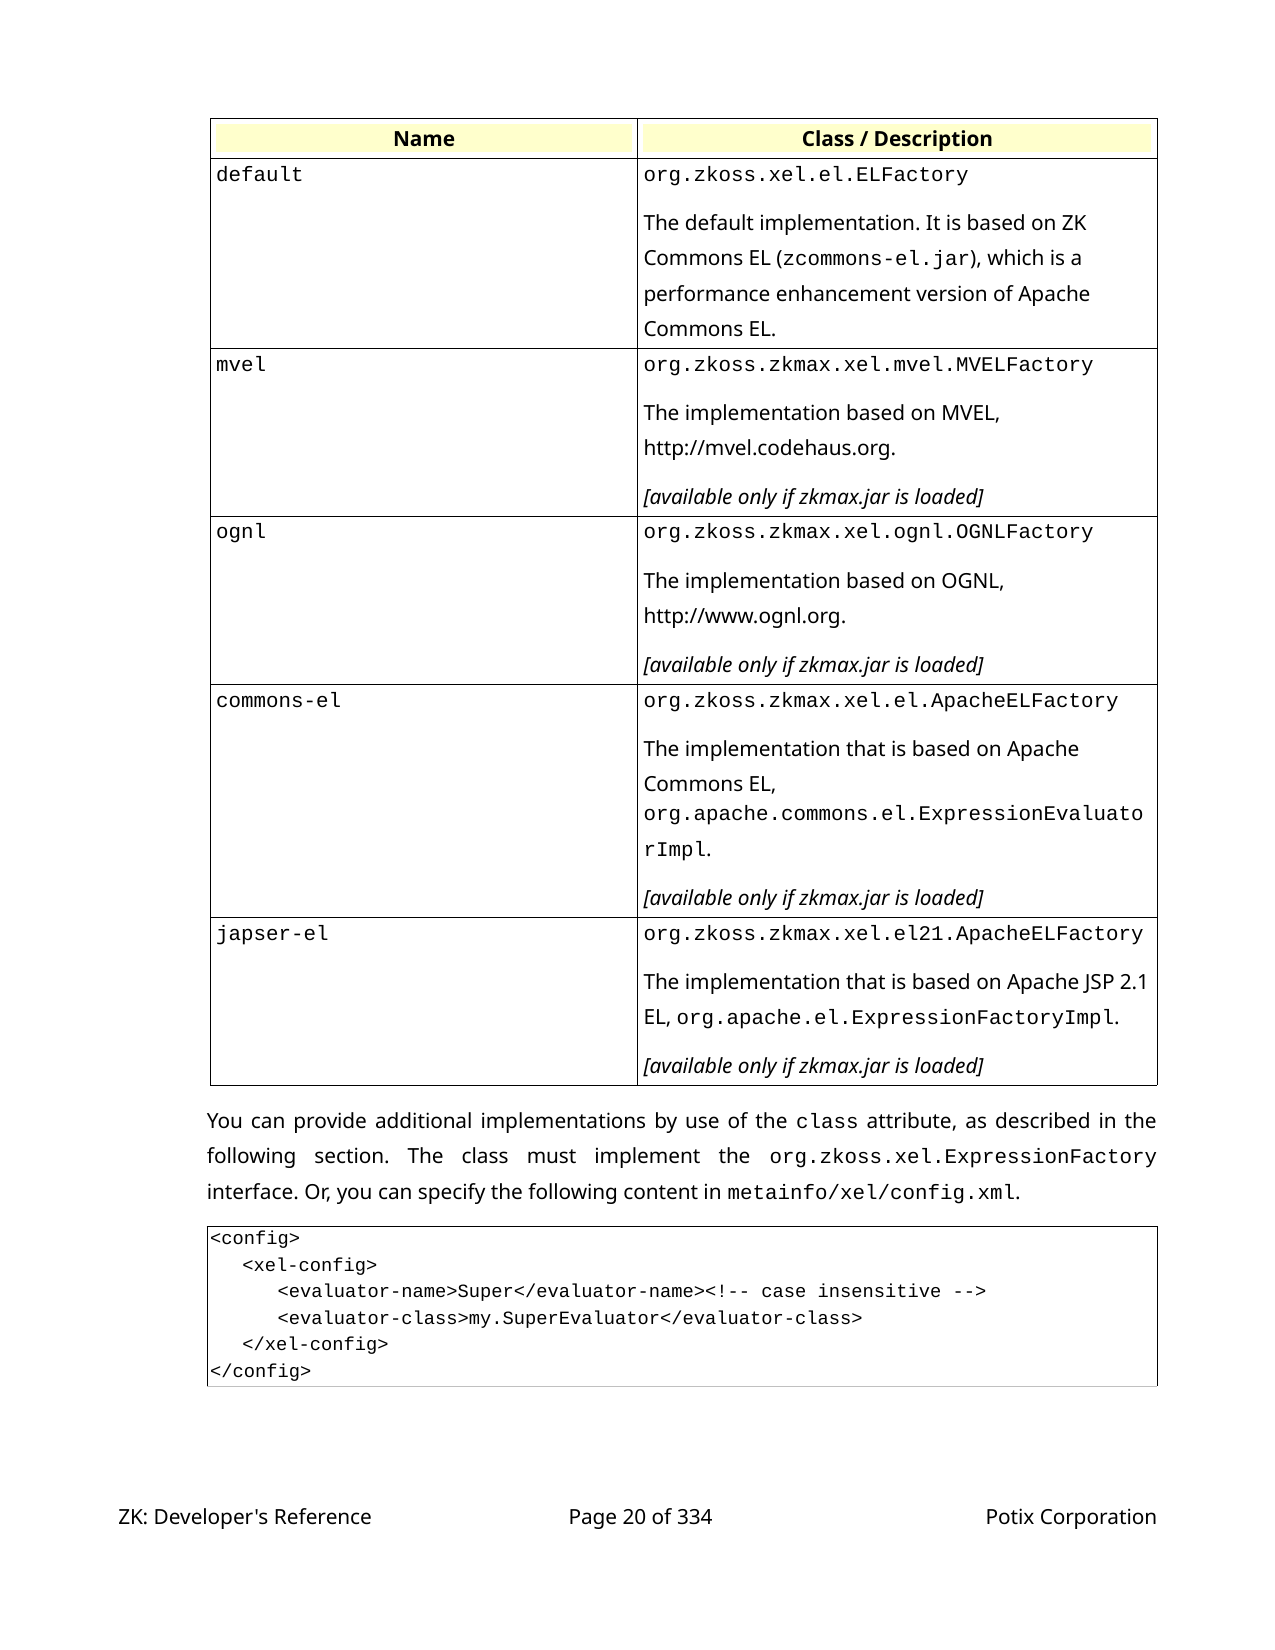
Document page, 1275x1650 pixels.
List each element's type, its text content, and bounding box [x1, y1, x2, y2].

table_cell org.zkoss.zkmax.xel.mvel.MVELFactory The implementation based on MVEL, http://mvel.codehaus.org. [available only if zkmax.jar is loaded] [638, 349, 1157, 516]
table_cell org.zkoss.xel.el.ELFactory The default implementation. It is based on ZK Commons EL (zcommons-el.jar), which is a performance enhancement version of Apache Commons EL. [638, 159, 1157, 348]
table_header Class / Description [638, 119, 1157, 158]
table_cell org.zkoss.zkmax.xel.el21.ApacheELFactory The implementation that is based on Apache JSP 2.1 EL, org.apache.el.ExpressionFactoryImpl. [available only if zkmax.jar is loaded] [638, 918, 1157, 1085]
text You can provide additional implementations by use of the class attribute, as described in the following section. The class must implement the org.zkoss.xel.ExpressionFactory interface. Or, you can specify the following content in metainfo/xel/config.xml. [207, 1106, 1157, 1205]
table_cell mvel [211, 349, 637, 516]
table_header Name [211, 119, 637, 158]
table_cell org.zkoss.zkmax.xel.el.ApacheELFactory The implementation that is based on Apache Commons EL, org.apache.commons.el.ExpressionEvaluatorImpl. [available only if zkmax.jar is loaded] [638, 685, 1157, 917]
table_cell ognl [211, 517, 637, 684]
table_cell default [211, 159, 637, 348]
table_cell japser-el [211, 918, 637, 1085]
text <config> <xel-config> <evaluator-name>Super</evaluator-name><!-- case insensitive --> <evaluator-class>my.SuperEvaluator</evaluator-class> </xel-config> </config> [208, 1227, 1157, 1386]
table_cell org.zkoss.zkmax.xel.ognl.OGNLFactory The implementation based on OGNL, http://www.ognl.org. [available only if zkmax.jar is loaded] [638, 517, 1157, 684]
table_cell commons-el [211, 685, 637, 917]
